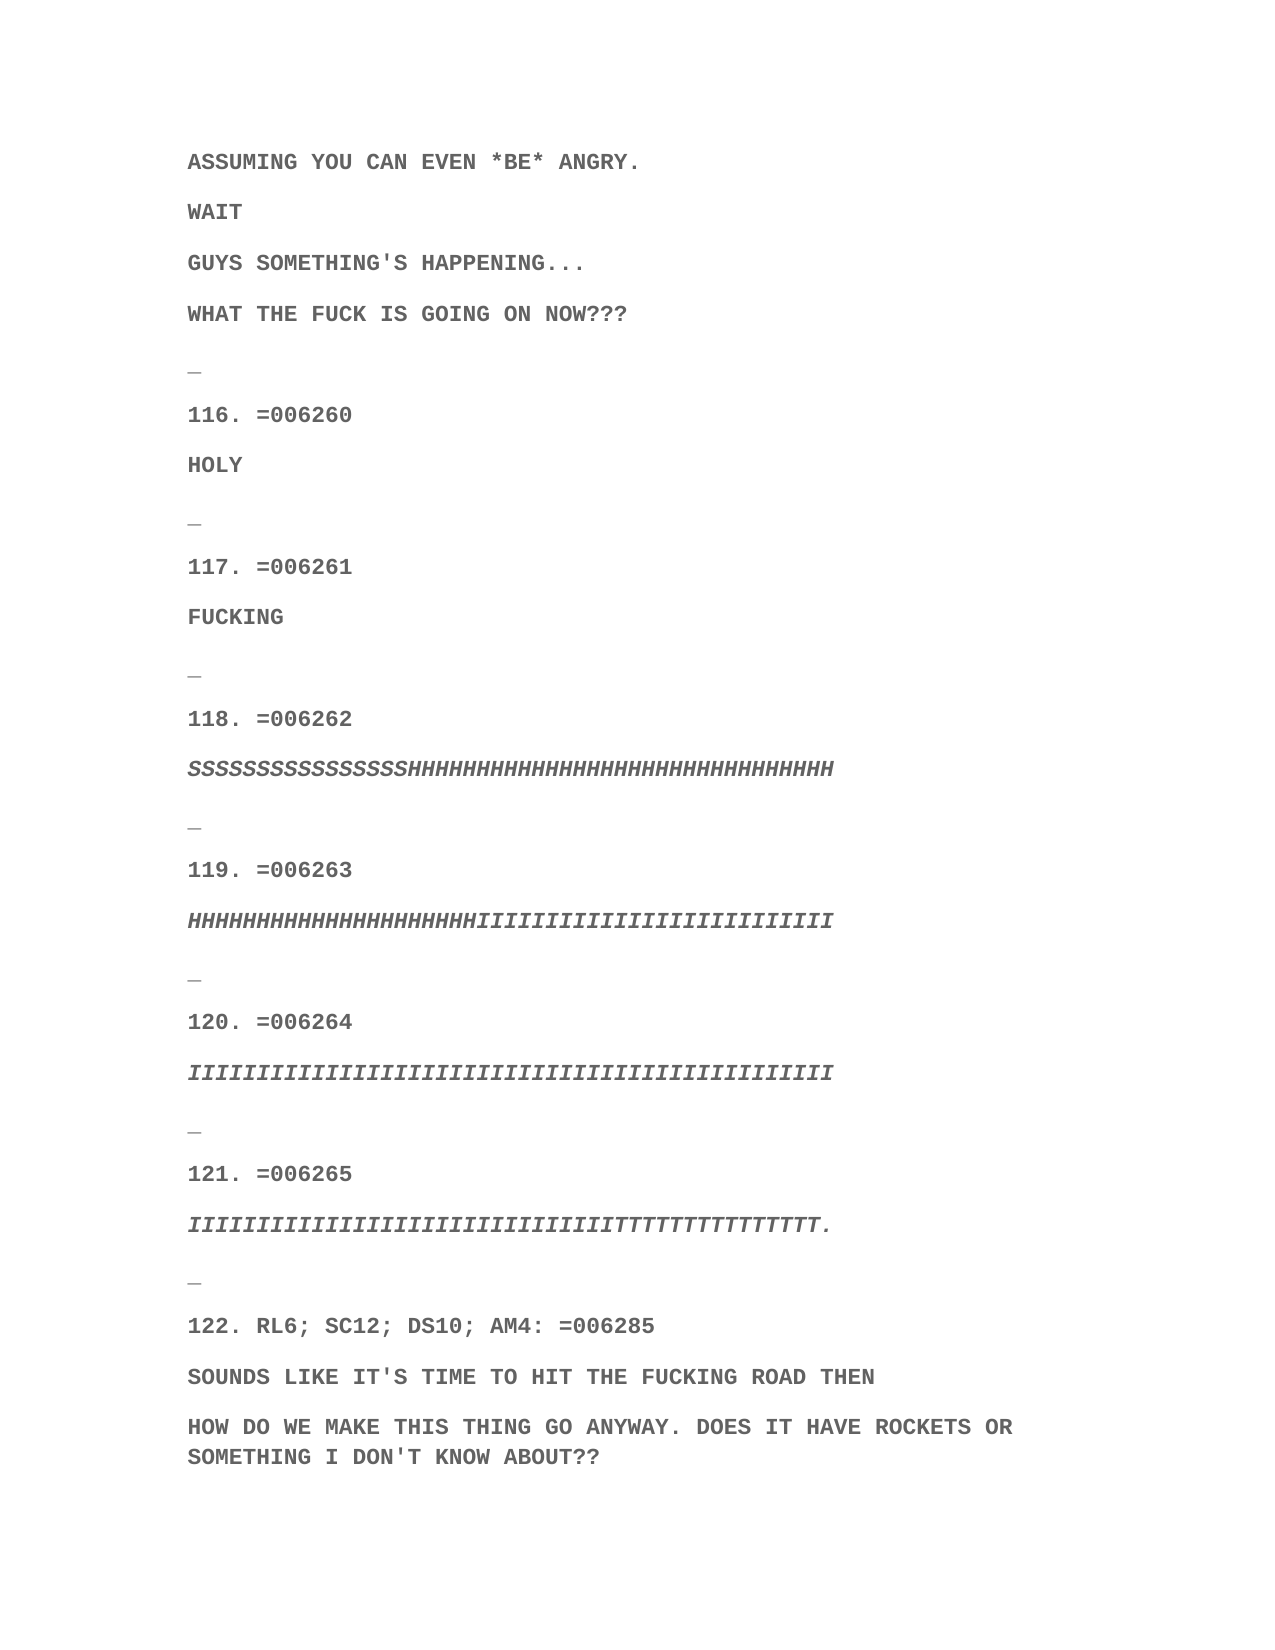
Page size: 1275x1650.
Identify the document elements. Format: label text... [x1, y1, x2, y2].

text 117. =006261 [187, 555, 1087, 581]
text 121. =006265 [187, 1162, 1087, 1188]
text WAIT [187, 201, 1087, 227]
text _ [187, 504, 1087, 530]
text 116. =006260 [187, 403, 1087, 429]
text _ [187, 656, 1087, 682]
text GUYS SOMETHING'S HAPPENING... [187, 251, 1087, 277]
text IIIIIIIIIIIIIIIIIIIIIIIIIIIIIIIIIIIIIIIIIIIIIII [187, 1061, 1087, 1087]
text HHHHHHHHHHHHHHHHHHHHHIIIIIIIIIIIIIIIIIIIIIIIIII [187, 909, 1087, 935]
text 118. =006262 [187, 707, 1087, 733]
text _ [187, 960, 1087, 986]
text IIIIIIIIIIIIIIIIIIIIIIIIIIIIIIITTTTTTTTTTTTTTT. [187, 1213, 1087, 1239]
text _ [187, 352, 1087, 378]
text 122. RL6; SC12; DS10; AM4: =006285 [187, 1314, 1087, 1340]
text 120. =006264 [187, 1011, 1087, 1037]
text FUCKING [187, 606, 1087, 632]
text _ [187, 1112, 1087, 1138]
text _ [187, 1264, 1087, 1290]
text SSSSSSSSSSSSSSSSHHHHHHHHHHHHHHHHHHHHHHHHHHHHHHH [187, 757, 1087, 783]
text HOLY [187, 454, 1087, 480]
text WHAT THE FUCK IS GOING ON NOW??? [187, 302, 1087, 328]
text ASSUMING YOU CAN EVEN *BE* ANGRY. [187, 150, 1087, 176]
text SOUNDS LIKE IT'S TIME TO HIT THE FUCKING ROAD THEN [187, 1365, 1087, 1391]
text HOW DO WE MAKE THIS THING GO ANYWAY. DOES IT HAVE ROCKETS OR SOMETHING I DON'T KNOW ABOUT?? [187, 1416, 1087, 1471]
text _ [187, 808, 1087, 834]
text 119. =006263 [187, 859, 1087, 885]
